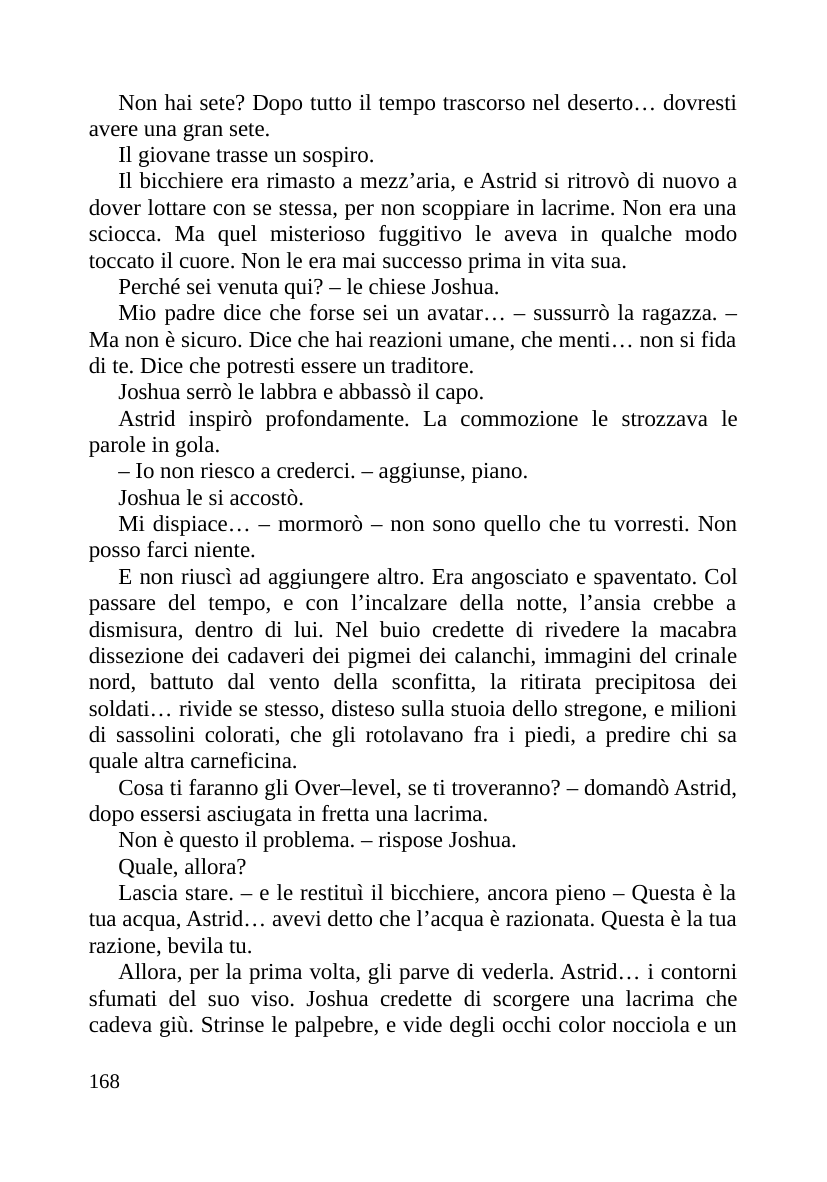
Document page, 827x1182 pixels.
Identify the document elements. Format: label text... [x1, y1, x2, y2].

text Perché sei venuta qui? – le chiese Joshua. [88, 273, 738, 299]
text Quale, allora? [88, 853, 738, 879]
text Mio padre dice che forse sei un avatar… – sussurrò la ragazza. – Ma non è sicuro. Dice che hai reazioni umane, che menti… non si fida di te. Dice che potresti essere un traditore. [88, 299, 738, 378]
text Il bicchiere era rimasto a mezz’aria, e Astrid si ritrovò di nuovo a dover lottare con se stessa, per non scoppiare in lacrime. Non era una sciocca. Ma quel misterioso fuggitivo le aveva in qualche modo toccato il cuore. Non le era mai successo prima in vita sua. [88, 168, 738, 273]
text Lascia stare. – e le restituì il bicchiere, ancora pieno – Questa è la tua acqua, Astrid… avevi detto che l’acqua è razionata. Questa è la tua razione, bevila tu. [88, 879, 738, 958]
text Astrid inspirò profondamente. La commozione le strozzava le parole in gola. [88, 405, 738, 457]
text Non è questo il problema. – rispose Joshua. [88, 826, 738, 853]
text Il giovane trasse un sospiro. [88, 141, 738, 168]
text Allora, per la prima volta, gli parve di vederla. Astrid… i contorni sfumati del suo viso. Joshua credette di scorgere una lacrima che cadeva giù. Strinse le palpebre, e vide degli occhi color nocciola e un [88, 958, 738, 1037]
text Mi dispiace… – mormorò – non sono quello che tu vorresti. Non posso farci niente. [88, 510, 738, 563]
text Joshua serrò le labbra e abbassò il capo. [88, 378, 738, 405]
text – Io non riesco a crederci. – aggiunse, piano. [88, 457, 738, 484]
text Non hai sete? Dopo tutto il tempo trascorso nel deserto… dovresti avere una gran sete. [88, 88, 738, 141]
text Joshua le si accostò. [88, 484, 738, 510]
text Cosa ti faranno gli Over–level, se ti troveranno? – domandò Astrid, dopo essersi asciugata in fretta una lacrima. [88, 774, 738, 826]
text E non riuscì ad aggiungere altro. Era angosciato e spaventato. Col passare del tempo, e con l’incalzare della notte, l’ansia crebbe a dismisura, dentro di lui. Nel buio credette di rivedere la macabra dissezione dei cadaveri dei pigmei dei calanchi, immagini del crinale nord, battuto dal vento della sconfitta, la ritirata precipitosa dei soldati… rivide se stesso, disteso sulla stuoia dello stregone, e milioni di sassolini colorati, che gli rotolavano fra i piedi, a predire chi sa quale altra carneficina. [88, 563, 738, 774]
